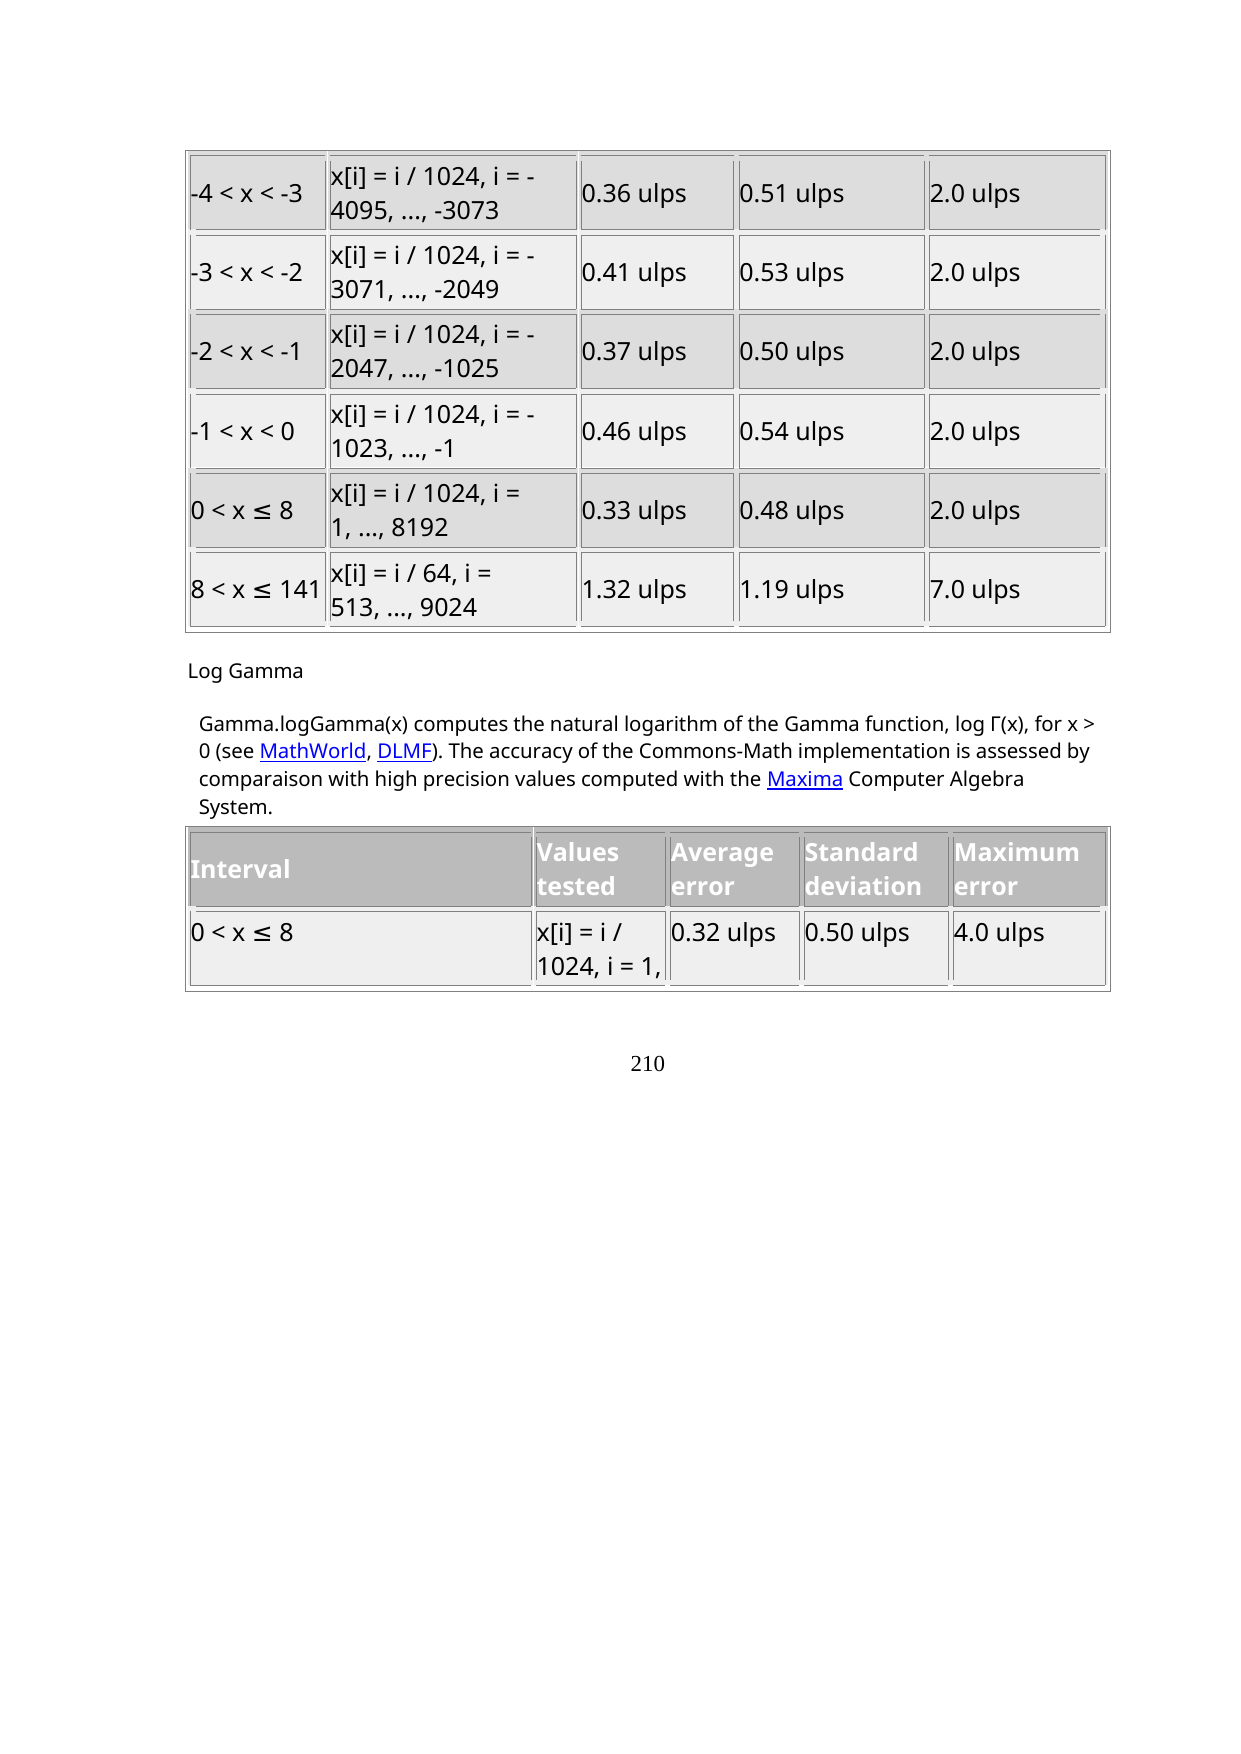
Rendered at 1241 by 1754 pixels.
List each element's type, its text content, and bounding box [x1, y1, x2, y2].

table_cell -3 < x < -2 [188, 229, 327, 309]
table_cell 0.36 ulps [579, 151, 736, 229]
table_cell 0.46 ulps [579, 388, 736, 467]
table_cell 0.33 ulps [579, 468, 736, 547]
table_header Standard deviation [801, 827, 951, 906]
table_header Average error [668, 827, 801, 906]
table_cell 0.37 ulps [579, 309, 736, 388]
table_cell 0.48 ulps [736, 468, 927, 547]
table_cell -1 < x < 0 [188, 388, 327, 467]
table_cell 7.0 ulps [927, 547, 1108, 626]
table_cell 1.19 ulps [736, 547, 927, 626]
table_cell 1.32 ulps [579, 547, 736, 626]
table_cell 0.51 ulps [736, 151, 927, 229]
table_cell 0 < x ≤ 8 [188, 906, 533, 985]
table_cell 0 < x ≤ 8 [188, 468, 327, 547]
subtitle Log Gamma [187, 657, 1108, 684]
table_cell x[i] = i / 1024, i = -4095, ..., -3073 [328, 151, 578, 229]
table_cell x[i] = i / 1024, i = 1, ..., 8192 [328, 468, 578, 547]
table_cell x[i] = i / 64, i = 513, ..., 9024 [328, 547, 578, 626]
table_cell x[i] = i / 1024, i = -2047, ..., -1025 [328, 309, 578, 388]
table_cell 4.0 ulps [951, 906, 1108, 985]
table_cell 2.0 ulps [927, 388, 1108, 467]
table_cell x[i] = i / 1024, i = 1, [534, 906, 668, 985]
table_header Values tested [534, 827, 668, 906]
table_cell 2.0 ulps [927, 468, 1108, 547]
table_cell 0.50 ulps [801, 906, 951, 985]
table_cell 2.0 ulps [927, 151, 1108, 229]
table_cell 2.0 ulps [927, 229, 1108, 309]
table_cell 2.0 ulps [927, 309, 1108, 388]
table_cell 0.50 ulps [736, 309, 927, 388]
table_cell 0.54 ulps [736, 388, 927, 467]
table_cell -2 < x < -1 [188, 309, 327, 388]
table_cell 8 < x ≤ 141 [188, 547, 327, 626]
table_cell x[i] = i / 1024, i = -1023, ..., -1 [328, 388, 578, 467]
table_cell -4 < x < -3 [188, 151, 327, 229]
table_cell x[i] = i / 1024, i = -3071, ..., -2049 [328, 229, 578, 309]
table_header Interval [188, 827, 533, 906]
table_cell 0.53 ulps [736, 229, 927, 309]
text Gamma.logGamma(x) computes the natural logarithm of the Gamma function, log Γ(x), for x > 0 (see MathWorld, DLMF). The accuracy of the Commons-Math implementation is assessed by comparaison with high precision values computed with the Maxima Computer Algebra System. [198, 709, 1097, 820]
table_header Maximum error [951, 827, 1108, 906]
table_cell 0.32 ulps [668, 906, 801, 985]
table_cell 0.41 ulps [579, 229, 736, 309]
